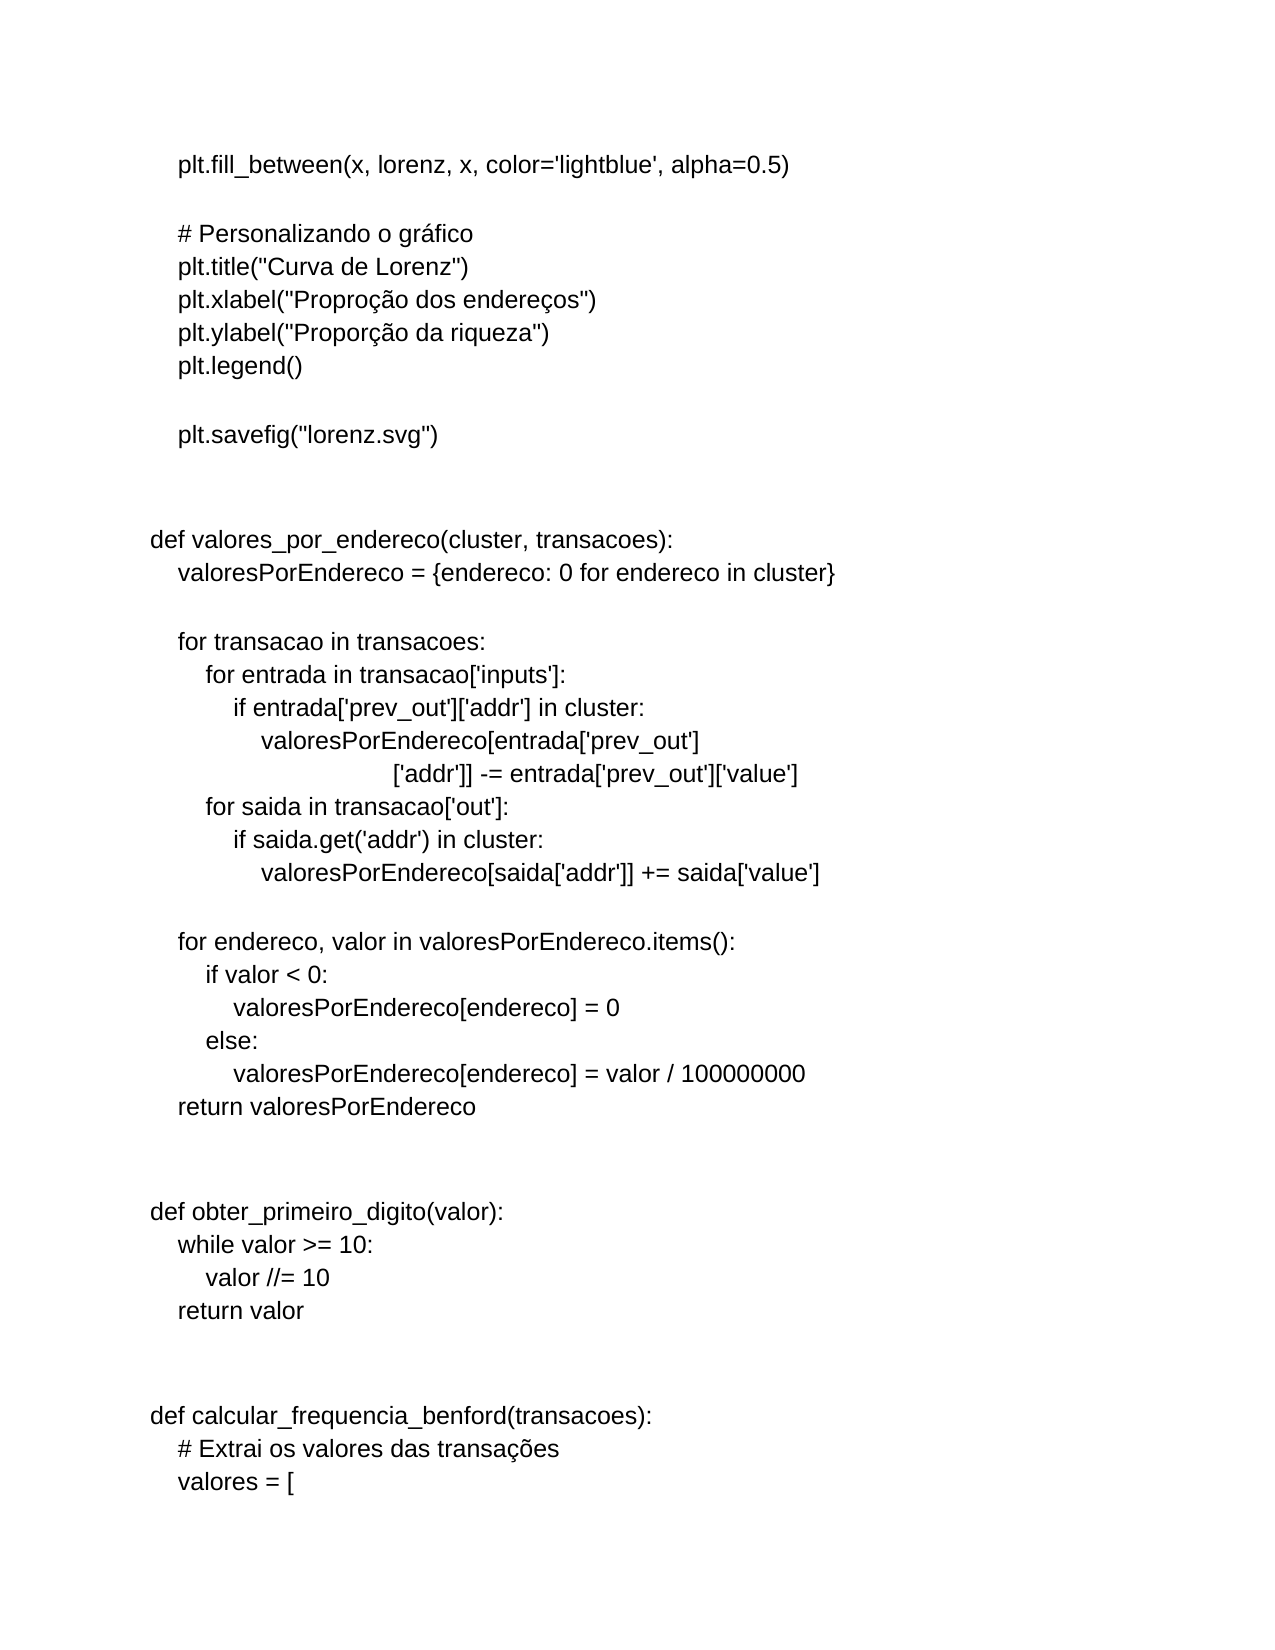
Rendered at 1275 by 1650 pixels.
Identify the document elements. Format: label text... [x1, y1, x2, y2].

text for transacao in transacoes: [150, 627, 1125, 656]
text if entrada['prev_out']['addr'] in cluster: [150, 693, 1125, 722]
text return valor [150, 1296, 1125, 1325]
text plt.fill_between(x, lorenz, x, color='lightblue', alpha=0.5) [150, 150, 1125, 179]
text def valores_por_endereco(cluster, transacoes): [150, 525, 1125, 554]
text else: [150, 1026, 1125, 1055]
text plt.xlabel("Proproção dos endereços") [150, 285, 1125, 314]
text def calcular_frequencia_benford(transacoes): [150, 1401, 1125, 1430]
text # Extrai os valores das transações [150, 1434, 1125, 1463]
text if valor < 0: [150, 960, 1125, 989]
text valoresPorEndereco[entrada['prev_out'] [150, 726, 1125, 755]
text plt.title("Curva de Lorenz") [150, 252, 1125, 281]
text valoresPorEndereco[endereco] = 0 [150, 993, 1125, 1022]
text plt.legend() [150, 351, 1125, 380]
text # Personalizando o gráfico [150, 219, 1125, 248]
text plt.ylabel("Proporção da riqueza") [150, 318, 1125, 347]
text for entrada in transacao['inputs']: [150, 660, 1125, 689]
text ['addr']] -= entrada['prev_out']['value'] [150, 759, 1125, 788]
text return valoresPorEndereco [150, 1092, 1125, 1121]
text for endereco, valor in valoresPorEndereco.items(): [150, 927, 1125, 956]
text plt.savefig("lorenz.svg") [150, 420, 1125, 449]
text def obter_primeiro_digito(valor): [150, 1197, 1125, 1226]
text valor //= 10 [150, 1263, 1125, 1292]
text valoresPorEndereco = {endereco: 0 for endereco in cluster} [150, 558, 1125, 587]
text valoresPorEndereco[saida['addr']] += saida['value'] [150, 858, 1125, 887]
text valores = [ [150, 1467, 1125, 1496]
text while valor >= 10: [150, 1230, 1125, 1259]
text valoresPorEndereco[endereco] = valor / 100000000 [150, 1059, 1125, 1088]
text if saida.get('addr') in cluster: [150, 825, 1125, 854]
text for saida in transacao['out']: [150, 792, 1125, 821]
